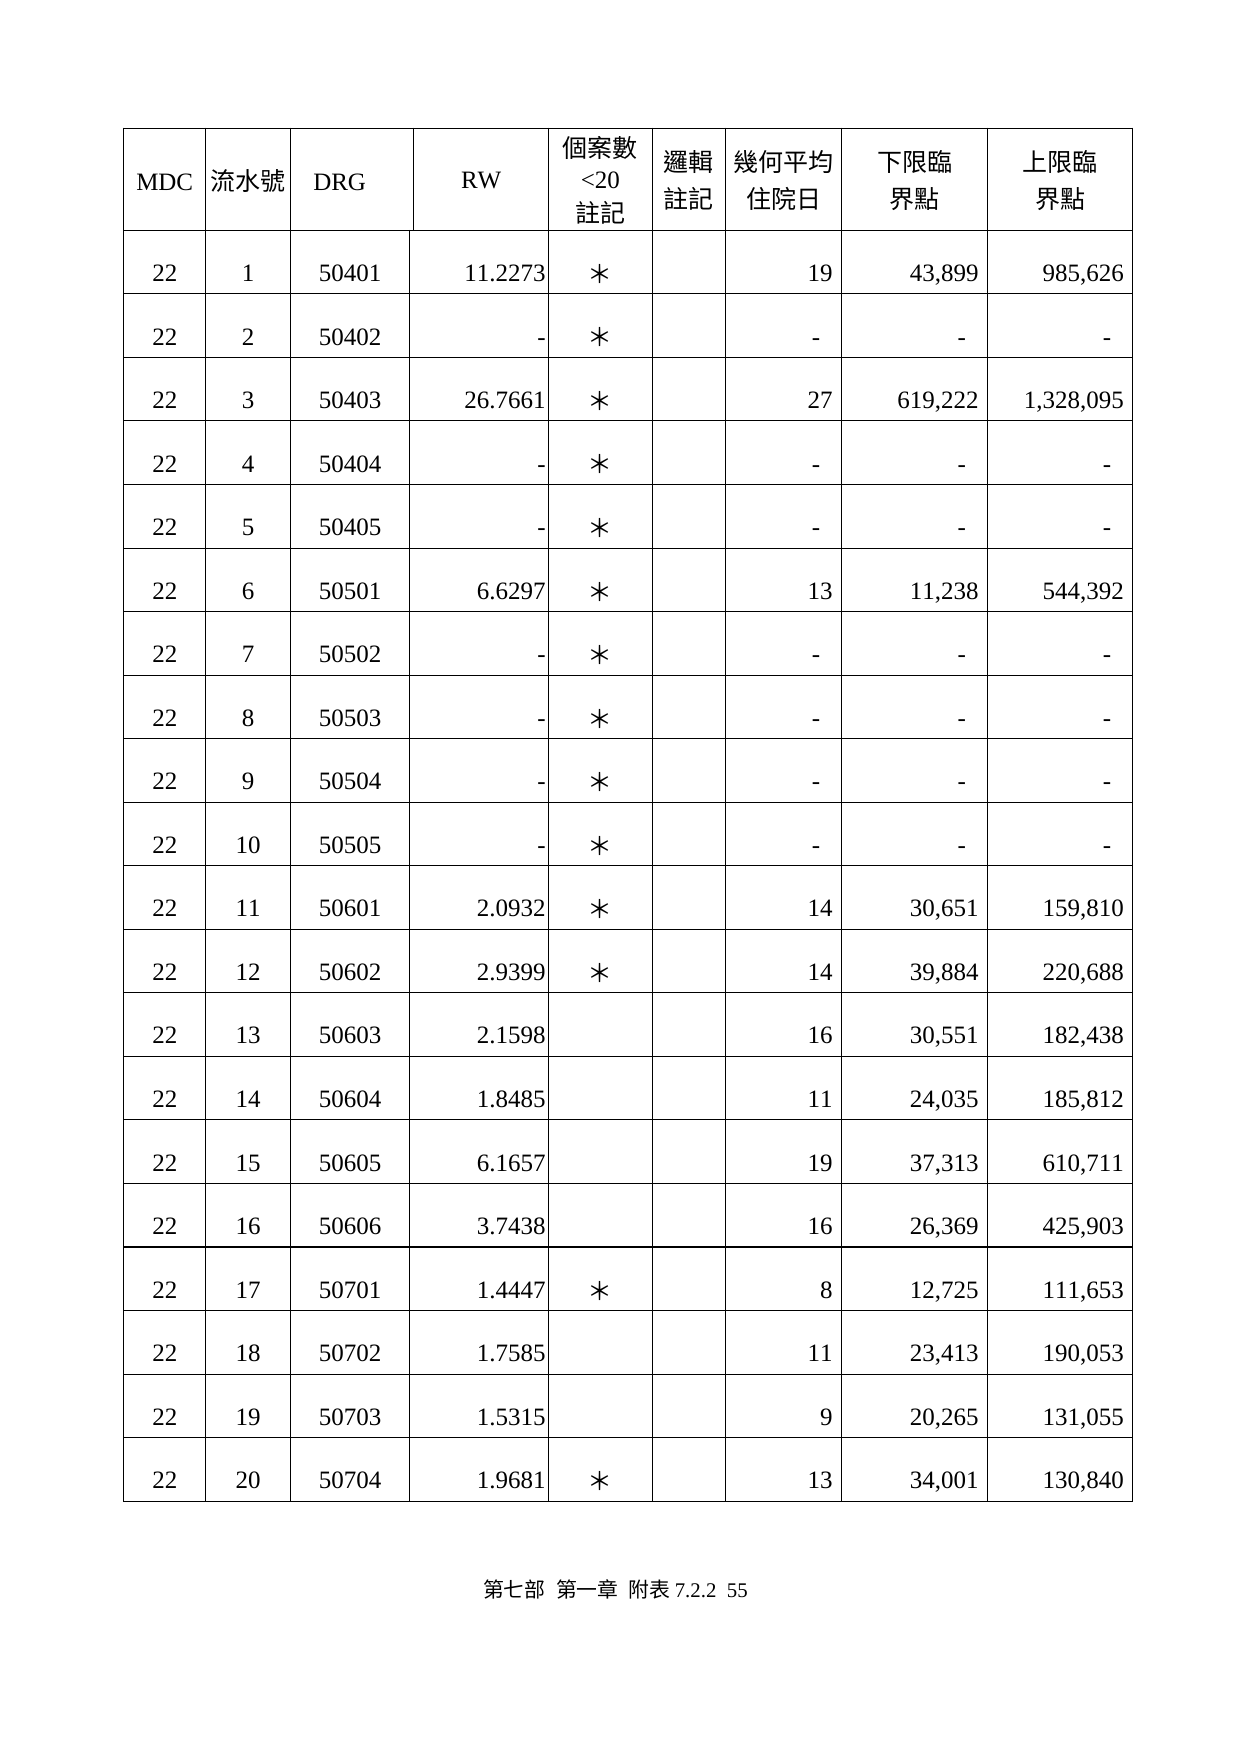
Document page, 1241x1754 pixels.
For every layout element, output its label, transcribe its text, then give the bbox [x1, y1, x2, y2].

table_cell 50401 [291, 231, 409, 293]
table_cell [653, 1120, 725, 1183]
table_cell [653, 294, 725, 357]
table_cell 50603 [291, 993, 409, 1056]
table_cell - [410, 294, 548, 357]
table_cell 22 [124, 866, 205, 929]
table_cell 2.1598 [410, 993, 548, 1056]
table_cell [653, 1311, 725, 1373]
table_cell 4 [206, 421, 290, 484]
table_cell 50504 [291, 739, 409, 802]
table_cell - [842, 739, 987, 802]
table_cell 50703 [291, 1375, 409, 1437]
table_cell 30,651 [842, 866, 987, 929]
table_cell - [988, 803, 1132, 865]
table_cell [653, 676, 725, 738]
table_cell [653, 1184, 725, 1246]
table_cell 24,035 [842, 1057, 987, 1119]
table_cell [653, 739, 725, 802]
table_cell [653, 358, 725, 420]
table_cell 3.7438 [410, 1184, 548, 1246]
table_cell - [988, 676, 1132, 738]
table_cell [549, 993, 652, 1056]
table_cell 22 [124, 803, 205, 865]
table_cell 34,001 [842, 1438, 987, 1501]
table_cell 22 [124, 930, 205, 992]
table_cell [549, 1120, 652, 1183]
table_cell 50701 [291, 1248, 409, 1310]
table_cell - [988, 421, 1132, 484]
table_cell - [988, 294, 1132, 357]
table_cell 50403 [291, 358, 409, 420]
table_cell 30,551 [842, 993, 987, 1056]
table_cell 15 [206, 1120, 290, 1183]
table_cell 50702 [291, 1311, 409, 1373]
table_cell ＊ [549, 549, 652, 611]
table_cell 11 [206, 866, 290, 929]
table_cell 50601 [291, 866, 409, 929]
table_cell 22 [124, 1438, 205, 1501]
table_cell - [726, 676, 841, 738]
table_cell 3 [206, 358, 290, 420]
table_cell 12,725 [842, 1248, 987, 1310]
table_cell 43,899 [842, 231, 987, 293]
table_cell - [842, 294, 987, 357]
table_cell 11,238 [842, 549, 987, 611]
table_cell 22 [124, 1120, 205, 1183]
table_cell 14 [726, 866, 841, 929]
table_cell ＊ [549, 485, 652, 547]
table_cell 22 [124, 993, 205, 1056]
table_cell 9 [206, 739, 290, 802]
table_cell 19 [206, 1375, 290, 1437]
table_cell ＊ [549, 739, 652, 802]
table_cell [549, 1184, 652, 1246]
table_cell 130,840 [988, 1438, 1132, 1501]
table_cell ＊ [549, 1248, 652, 1310]
table_cell 182,438 [988, 993, 1132, 1056]
table_cell 22 [124, 1057, 205, 1119]
table_cell 2 [206, 294, 290, 357]
table_cell [653, 421, 725, 484]
table_cell 1.9681 [410, 1438, 548, 1501]
table_cell 16 [726, 1184, 841, 1246]
table_cell 50501 [291, 549, 409, 611]
table_cell 9 [726, 1375, 841, 1437]
table_cell 19 [726, 231, 841, 293]
table_cell 16 [726, 993, 841, 1056]
table_cell 190,053 [988, 1311, 1132, 1373]
table_cell [549, 1375, 652, 1437]
table_header 幾何平均住院日 [726, 129, 841, 230]
table_cell 26.7661 [410, 358, 548, 420]
table_cell - [726, 803, 841, 865]
table_header 個案數<20 註記 [549, 129, 652, 230]
table_cell 6.6297 [410, 549, 548, 611]
table_cell 39,884 [842, 930, 987, 992]
table_cell - [410, 739, 548, 802]
table_cell 425,903 [988, 1184, 1132, 1246]
table_cell 22 [124, 739, 205, 802]
table_cell 50502 [291, 612, 409, 674]
table_cell 1.7585 [410, 1311, 548, 1373]
table_cell [653, 612, 725, 674]
table_cell 17 [206, 1248, 290, 1310]
table_cell 22 [124, 231, 205, 293]
table_cell ＊ [549, 231, 652, 293]
table_cell 27 [726, 358, 841, 420]
table_cell 8 [206, 676, 290, 738]
table_cell - [988, 739, 1132, 802]
table_cell 26,369 [842, 1184, 987, 1246]
table_cell 7 [206, 612, 290, 674]
table_cell [653, 485, 725, 547]
table_cell ＊ [549, 358, 652, 420]
table_cell 985,626 [988, 231, 1132, 293]
table_header 流水號 [206, 129, 290, 230]
table_cell ＊ [549, 676, 652, 738]
table_cell 50404 [291, 421, 409, 484]
table_cell - [726, 485, 841, 547]
table_cell 19 [726, 1120, 841, 1183]
table_cell 13 [206, 993, 290, 1056]
table_cell - [842, 421, 987, 484]
table_cell 37,313 [842, 1120, 987, 1183]
table_cell - [842, 485, 987, 547]
table_cell 50606 [291, 1184, 409, 1246]
table_cell 22 [124, 1184, 205, 1246]
table_cell 22 [124, 676, 205, 738]
table_cell 2.9399 [410, 930, 548, 992]
table_cell 159,810 [988, 866, 1132, 929]
table_header 下限臨 界點 [842, 129, 987, 230]
table_cell 1 [206, 231, 290, 293]
table_cell [653, 930, 725, 992]
table_cell ＊ [549, 866, 652, 929]
table_cell 131,055 [988, 1375, 1132, 1437]
table_cell 1.5315 [410, 1375, 548, 1437]
table_cell - [410, 676, 548, 738]
table_cell 12 [206, 930, 290, 992]
table_cell 13 [726, 549, 841, 611]
table_cell 8 [726, 1248, 841, 1310]
table_cell ＊ [549, 294, 652, 357]
table_cell ＊ [549, 803, 652, 865]
table_header 邏輯註記 [653, 129, 725, 230]
table_cell 50704 [291, 1438, 409, 1501]
table_cell 6 [206, 549, 290, 611]
table_cell 22 [124, 612, 205, 674]
table_cell 544,392 [988, 549, 1132, 611]
table_cell 10 [206, 803, 290, 865]
table_cell 14 [206, 1057, 290, 1119]
table_cell - [842, 676, 987, 738]
table_cell [549, 1311, 652, 1373]
table_cell - [726, 612, 841, 674]
table_cell ＊ [549, 612, 652, 674]
table_cell [653, 549, 725, 611]
table_cell [653, 231, 725, 293]
table_cell 50402 [291, 294, 409, 357]
table_cell 22 [124, 485, 205, 547]
table_cell [653, 803, 725, 865]
table_cell 22 [124, 421, 205, 484]
table_cell 610,711 [988, 1120, 1132, 1183]
table_cell 22 [124, 1248, 205, 1310]
table_cell 20,265 [842, 1375, 987, 1437]
table_cell [653, 1438, 725, 1501]
table_cell [653, 1248, 725, 1310]
table_cell - [410, 803, 548, 865]
table_cell - [410, 485, 548, 547]
table_cell 16 [206, 1184, 290, 1246]
table_cell 22 [124, 1311, 205, 1373]
table_cell 185,812 [988, 1057, 1132, 1119]
table_cell [549, 1057, 652, 1119]
table_cell 22 [124, 1375, 205, 1437]
table_cell [653, 1375, 725, 1437]
table_cell 11.2273 [410, 231, 548, 293]
table_header MDC [124, 129, 205, 230]
table_cell 50405 [291, 485, 409, 547]
table_cell 18 [206, 1311, 290, 1373]
table_header DRG [291, 129, 413, 230]
table_cell 220,688 [988, 930, 1132, 992]
table_cell 22 [124, 294, 205, 357]
table_cell ＊ [549, 1438, 652, 1501]
table_cell 50505 [291, 803, 409, 865]
table_cell 23,413 [842, 1311, 987, 1373]
table_cell 50604 [291, 1057, 409, 1119]
table_cell 50605 [291, 1120, 409, 1183]
table_header 上限臨 界點 [988, 129, 1132, 230]
table_cell 619,222 [842, 358, 987, 420]
table_cell 50503 [291, 676, 409, 738]
table_cell 5 [206, 485, 290, 547]
table_cell - [988, 485, 1132, 547]
table_cell - [726, 739, 841, 802]
table_cell 14 [726, 930, 841, 992]
table_cell ＊ [549, 930, 652, 992]
table_cell 20 [206, 1438, 290, 1501]
table_cell 111,653 [988, 1248, 1132, 1310]
table_cell 11 [726, 1311, 841, 1373]
table_cell - [726, 294, 841, 357]
table_cell - [842, 612, 987, 674]
table_cell 50602 [291, 930, 409, 992]
table_cell 1.4447 [410, 1248, 548, 1310]
table_cell - [410, 421, 548, 484]
table_cell 6.1657 [410, 1120, 548, 1183]
table_cell [653, 993, 725, 1056]
table_cell - [988, 612, 1132, 674]
table_cell - [842, 803, 987, 865]
table_cell ＊ [549, 421, 652, 484]
table_cell 1,328,095 [988, 358, 1132, 420]
table_cell 2.0932 [410, 866, 548, 929]
table_cell 22 [124, 358, 205, 420]
table_cell 22 [124, 549, 205, 611]
table_cell 13 [726, 1438, 841, 1501]
table_cell 11 [726, 1057, 841, 1119]
table_header RW [414, 129, 548, 230]
table_cell [653, 1057, 725, 1119]
table_cell 1.8485 [410, 1057, 548, 1119]
table_cell - [726, 421, 841, 484]
table_cell - [410, 612, 548, 674]
table_cell [653, 866, 725, 929]
